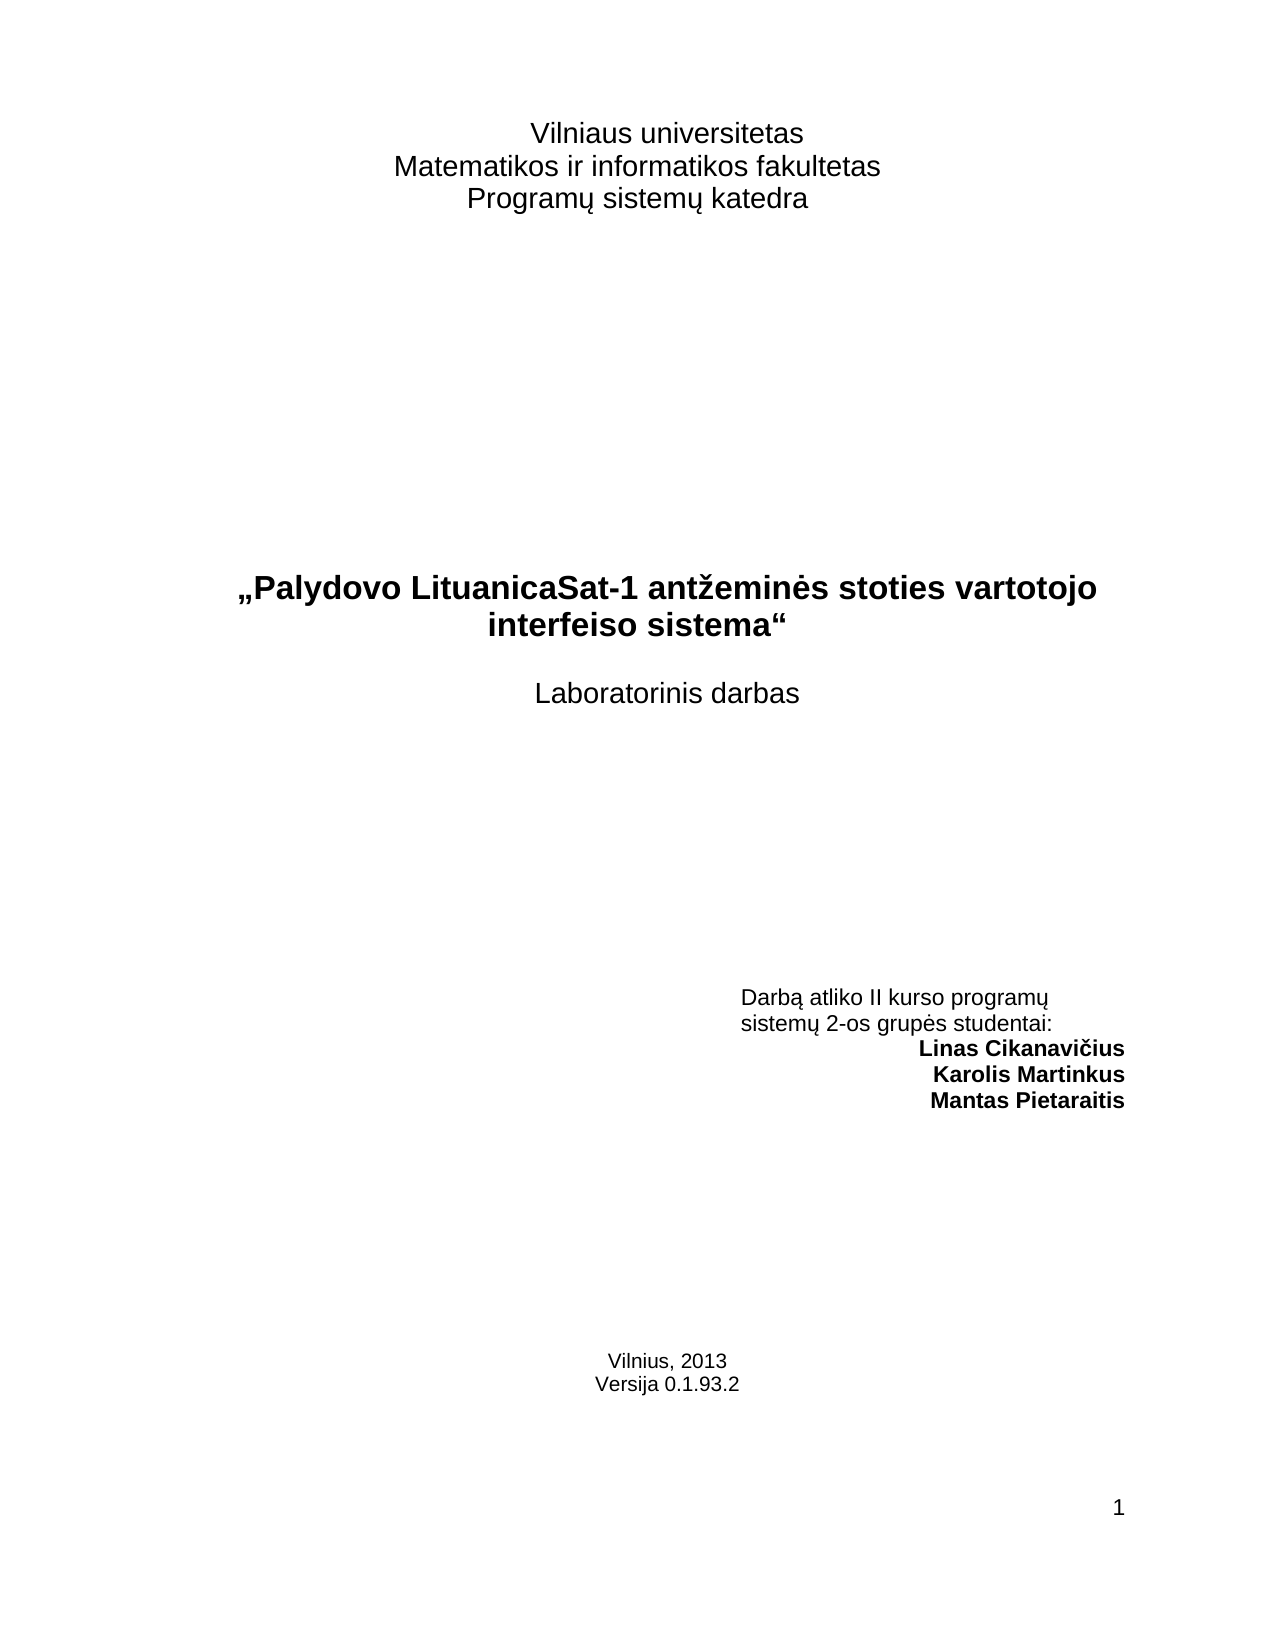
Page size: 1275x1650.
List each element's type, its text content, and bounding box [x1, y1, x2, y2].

text Linas Cikanavičius Karolis Martinkus Mantas Pietaraitis [150, 1036, 1125, 1113]
text Laboratorinis darbas [150, 677, 1125, 709]
text Vilniaus universitetas Matematikos ir informatikos fakultetas Programų sistemų katedra [150, 117, 1125, 215]
text Darbą atliko II kurso programų sistemų 2-os grupės studentai: [741, 985, 1125, 1036]
text Vilnius, 2013 [150, 1349, 1125, 1372]
text „Palydovo LituanicaSat-1 antžeminės stoties vartotojo interfeiso sistema“ [150, 569, 1125, 644]
text Versija 0.1.93.2 [150, 1372, 1125, 1396]
